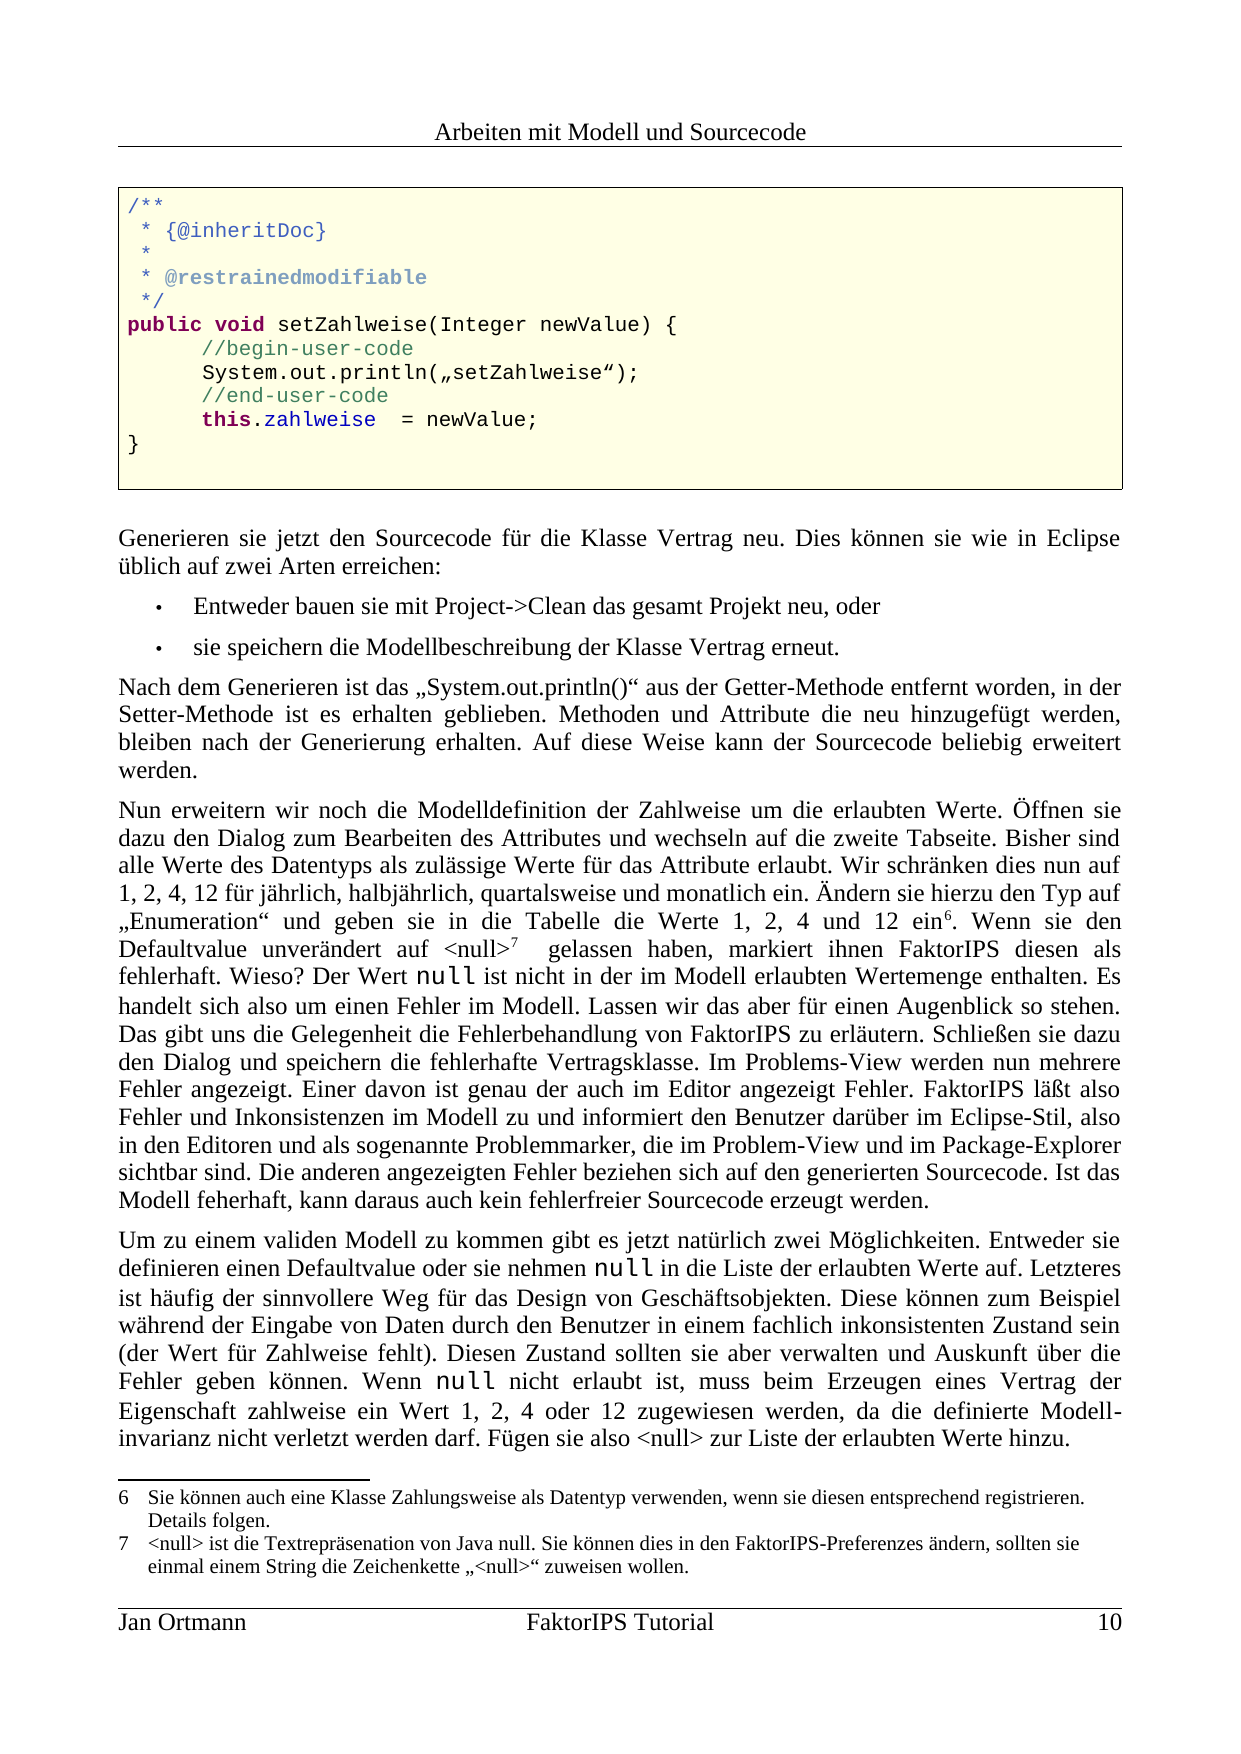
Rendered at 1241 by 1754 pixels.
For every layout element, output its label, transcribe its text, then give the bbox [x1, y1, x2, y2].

text <null> ist die Textrepräsenation von Java null. Sie können dies in den FaktorIPS-Preferenzes ändern, sollten sie einmal einem String die Zeichenkette „<null>“ zuweisen wollen. [118, 1532, 1122, 1578]
text Nun erweitern wir noch die Modelldefinition der Zahlweise um die erlaubten Werte. Öffnen sie dazu den Dialog zum Bearbeiten des Attributes und wechseln auf die zweite Tabseite. Bisher sind alle Werte des Datentyps als zulässige Werte für das Attribute erlaubt. Wir schränken dies nun auf 1, 2, 4, 12 für jährlich, halbjährlich, quartalsweise und monatlich ein. Ändern sie hierzu den Typ auf „Enumeration“ und geben sie in die Tabelle die Werte 1, 2, 4 und 12 ein. Wenn sie den Defaultvalue unverändert auf <null> gelassen haben, markiert ihnen FaktorIPS diesen als fehlerhaft. Wieso? Der Wert null ist nicht in der im Modell erlaubten Wertemenge enthalten. Es handelt sich also um einen Fehler im Modell. Lassen wir das aber für einen Augenblick so stehen. Das gibt uns die Gelegenheit die Fehlerbehandlung von FaktorIPS zu erläutern. Schließen sie dazu den Dialog und speichern die fehlerhafte Vertragsklasse. Im Problems-View werden nun mehrere Fehler angezeigt. Einer davon ist genau der auch im Editor angezeigt Fehler. FaktorIPS läßt also Fehler und Inkonsistenzen im Modell zu und informiert den Benutzer darüber im Eclipse-Stil, also in den Editoren und als sogenannte Problemmarker, die im Problem-View und im Package-Explorer sichtbar sind. Die anderen angezeigten Fehler beziehen sich auf den generierten Sourcecode. Ist das Modell feherhaft, kann daraus auch kein fehlerfreier Sourcecode erzeugt werden. [118, 796, 1122, 1214]
text //end-user-code [127, 385, 1113, 409]
list sie speichern die Modellbeschreibung der Klasse Vertrag erneut. [156, 633, 1122, 660]
text //begin-user-code [127, 338, 1113, 362]
text * [127, 243, 1113, 267]
text * {@inheritDoc} [127, 220, 1113, 243]
text } [127, 433, 1113, 456]
text /** [127, 196, 1113, 220]
text System.out.println(„setZahlweise“); [127, 362, 1113, 385]
text this.zahlweise = newValue; [127, 409, 1113, 433]
text Nach dem Generieren ist das „System.out.println()“ aus der Getter-Methode entfernt worden, in der Setter-Methode ist es erhalten geblieben. Methoden und Attribute die neu hinzugefügt werden, bleiben nach der Generierung erhalten. Auf diese Weise kann der Sourcecode beliebig erweitert werden. [118, 673, 1122, 784]
text Sie können auch eine Klasse Zahlungsweise als Datentyp verwenden, wenn sie diesen entsprechend registrieren. Details folgen. [118, 1486, 1122, 1532]
list Entweder bauen sie mit Project->Clean das gesamt Projekt neu, oder [156, 592, 1122, 620]
text Um zu einem validen Modell zu kommen gibt es jetzt natürlich zwei Möglichkeiten. Entweder sie definieren einen Defaultvalue oder sie nehmen null in die Liste der erlaubten Werte auf. Letzteres ist häufig der sinnvollere Weg für das Design von Geschäftsobjekten. Diese können zum Beispiel während der Eingabe von Daten durch den Benutzer in einem fachlich inkonsistenten Zustand sein (der Wert für Zahlweise fehlt). Diesen Zustand sollten sie aber verwalten und Auskunft über die Fehler geben können. Wenn null nicht erlaubt ist, muss beim Erzeugen eines Vertrag der Eigenschaft zahlweise ein Wert 1, 2, 4 oder 12 zugewiesen werden, da die definierte Modell­invarianz nicht verletzt werden darf. Fügen sie also <null> zur Liste der erlaubten Werte hinzu. [118, 1226, 1122, 1452]
text public void setZahlweise(Integer newValue) { [127, 314, 1113, 338]
text Generieren sie jetzt den Sourcecode für die Klasse Vertrag neu. Dies können sie wie in Eclipse üblich auf zwei Arten erreichen: [118, 524, 1122, 580]
text */ [127, 291, 1113, 314]
text * @restrainedmodifiable [127, 267, 1113, 291]
